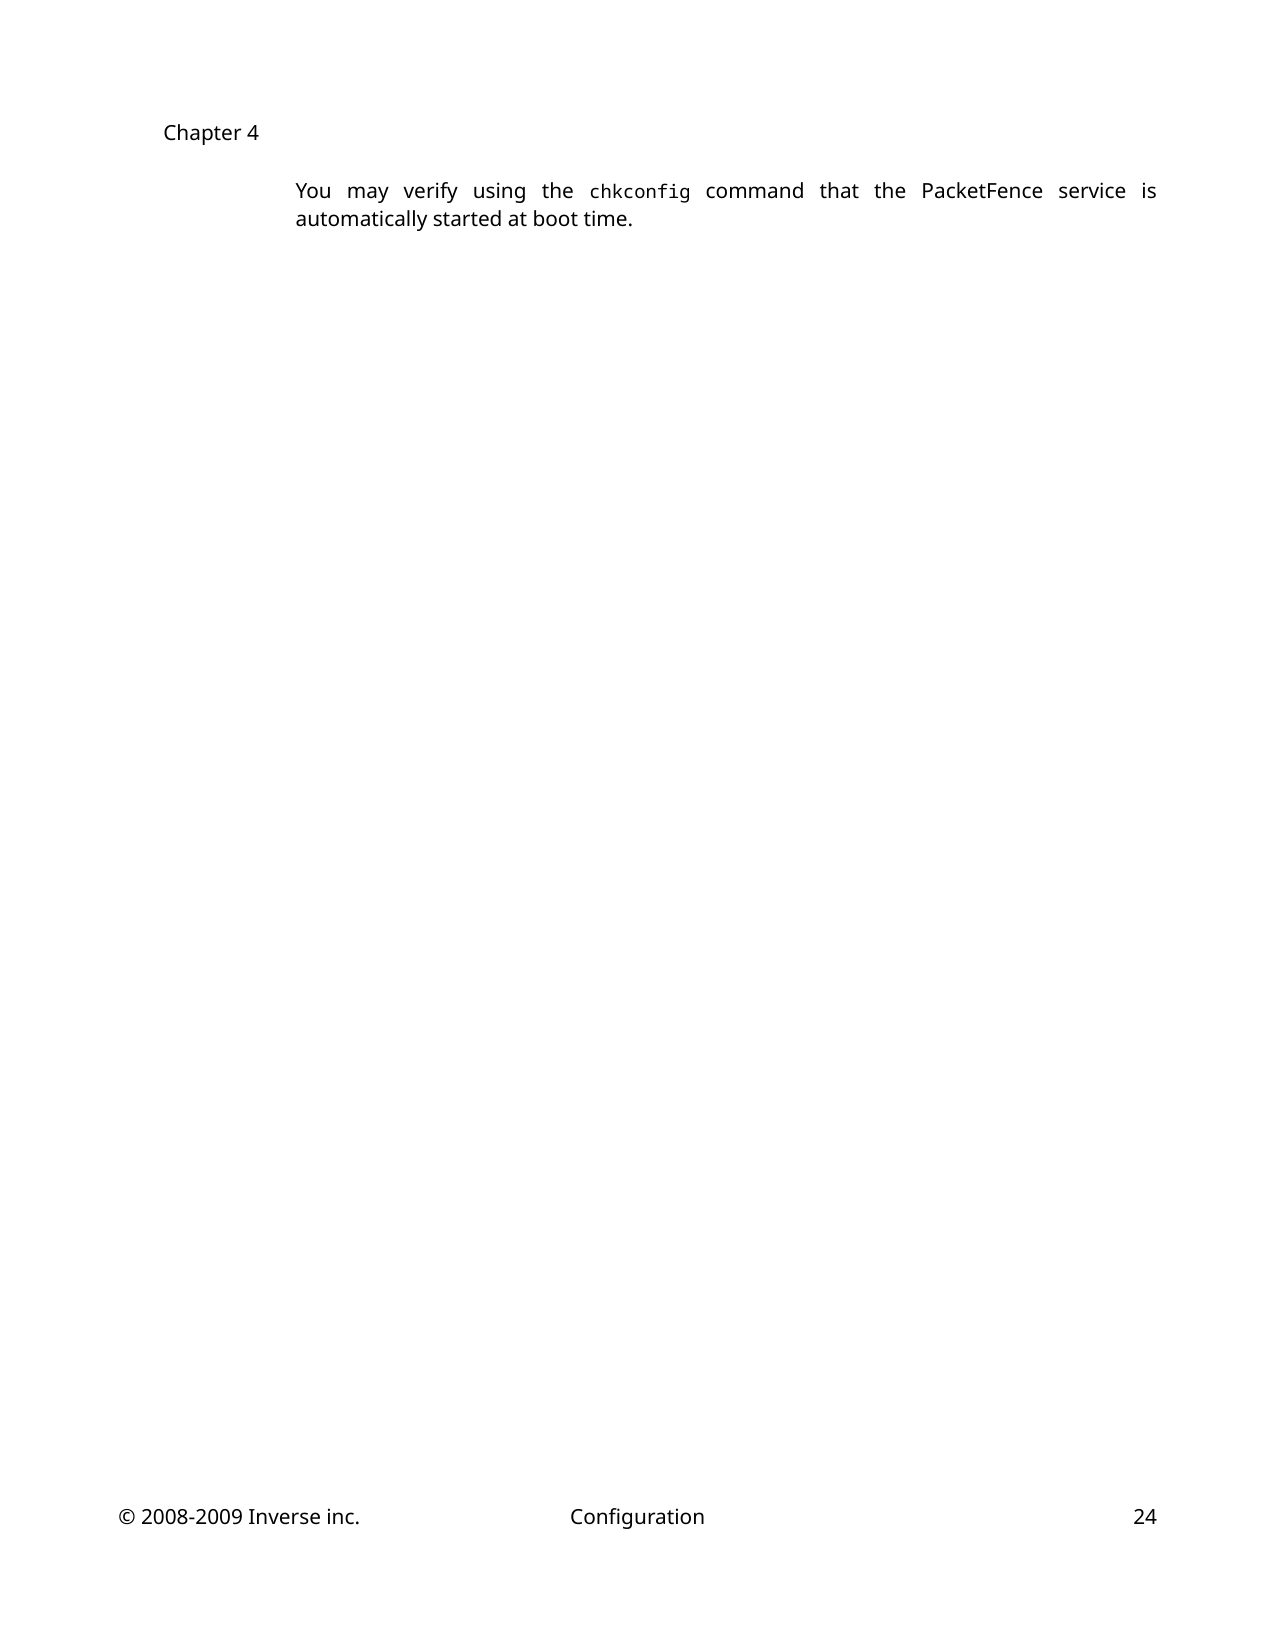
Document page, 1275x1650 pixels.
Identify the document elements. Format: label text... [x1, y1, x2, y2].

text You may verify using the chkconfig command that the PacketFence service is automatically started at boot time. [295, 176, 1157, 233]
